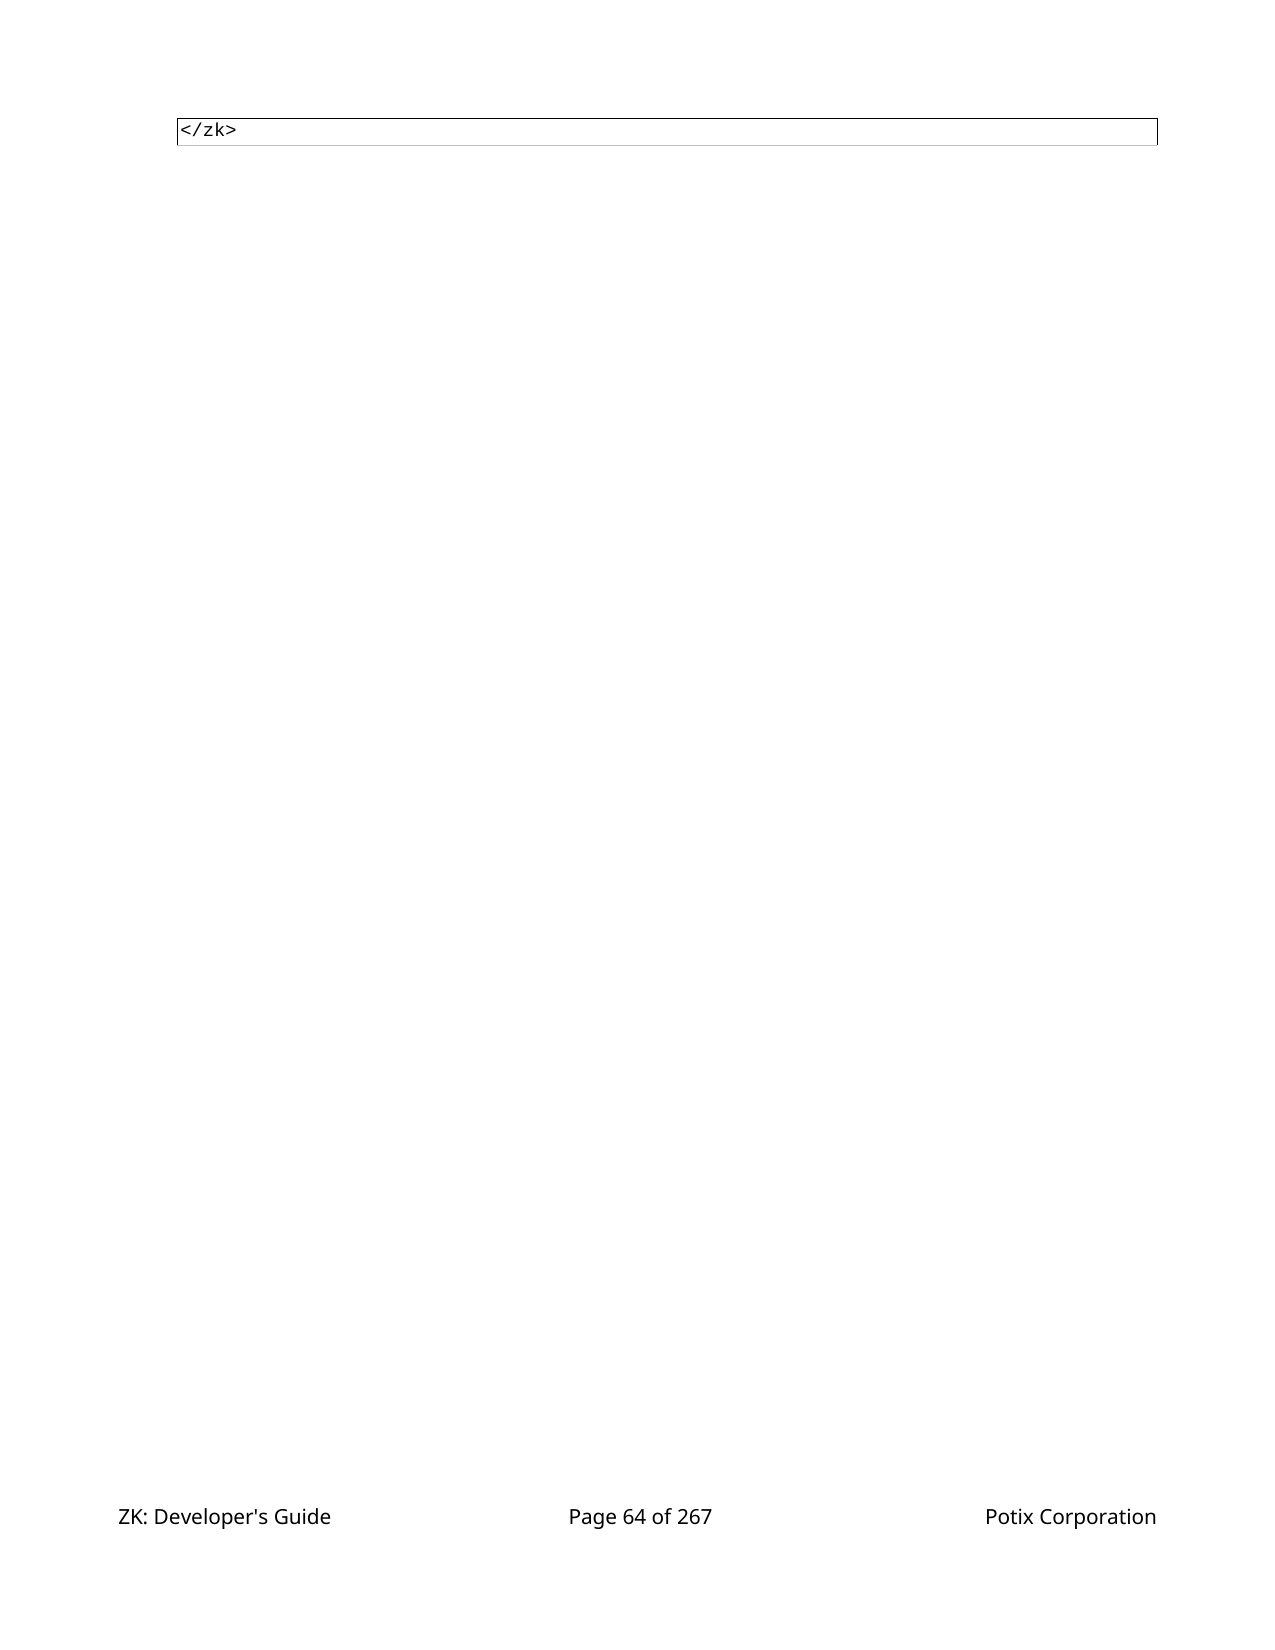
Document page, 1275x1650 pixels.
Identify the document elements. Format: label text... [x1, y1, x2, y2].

text </zk> [178, 119, 1157, 145]
